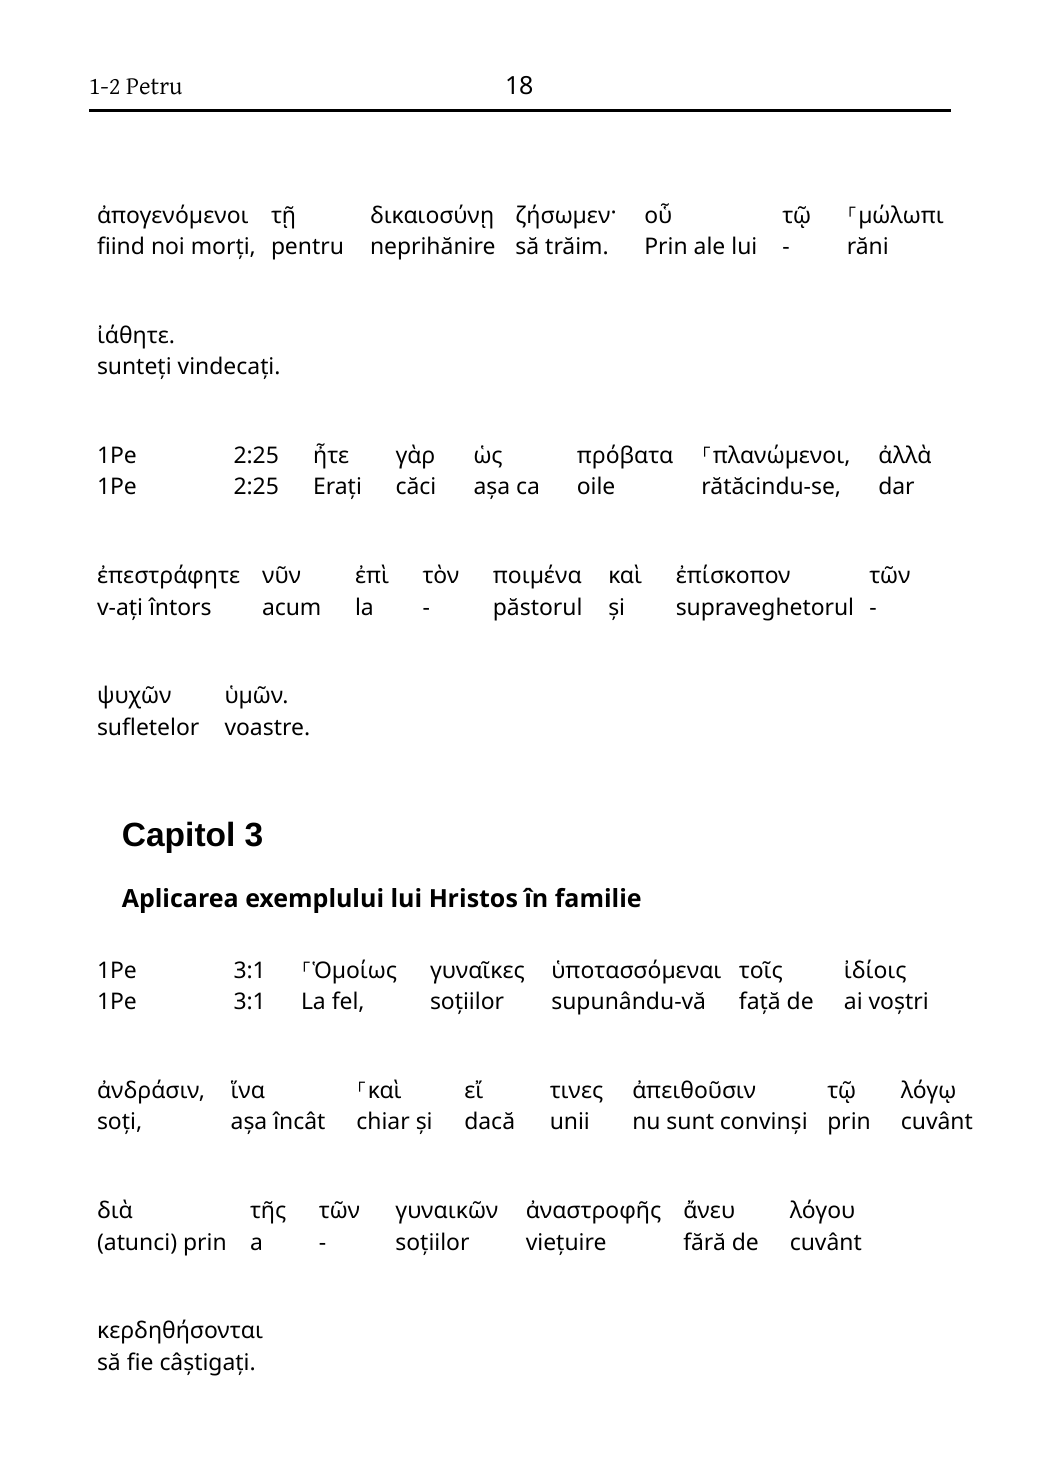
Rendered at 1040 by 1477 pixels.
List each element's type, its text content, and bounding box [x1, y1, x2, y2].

table_cell La fel, [297, 985, 426, 1016]
table_cell ἀνδράσιν, [93, 1074, 226, 1105]
table_cell ἀλλὰ [874, 439, 959, 470]
table_cell așa încât [226, 1105, 352, 1137]
table_cell τῷ [778, 199, 842, 230]
table_cell ἄνευ [679, 1194, 785, 1225]
table_header [258, 528, 351, 559]
table_cell ἐπὶ [351, 559, 418, 590]
table_header [351, 528, 418, 559]
table_header [521, 1163, 679, 1194]
table_cell ζήσωμεν· [511, 199, 640, 230]
table_cell λόγου [785, 1194, 887, 1225]
table_header [778, 168, 842, 199]
table_header [309, 408, 391, 439]
table_header [93, 528, 258, 559]
table_cell v-ați întors [93, 590, 258, 622]
table_cell - [865, 590, 941, 622]
table_cell πρόβατα [573, 439, 697, 470]
table_header 3:1 [229, 954, 297, 985]
table_cell dar [874, 470, 959, 502]
table_header [573, 408, 697, 439]
table_cell și [604, 590, 671, 622]
table_header [679, 1163, 785, 1194]
table_cell τῷ [823, 1074, 896, 1105]
table_cell 1Pe [93, 985, 229, 1016]
table_cell fără de [679, 1225, 785, 1257]
table_cell (atunci) prin [93, 1225, 246, 1257]
table_cell prin [823, 1105, 896, 1137]
table_header [315, 1163, 391, 1194]
table_header [391, 408, 469, 439]
table_header ⸀Ὁμοίως [297, 954, 426, 985]
table_cell sunteți vindecați. [93, 350, 292, 381]
table_cell soți, [93, 1105, 226, 1137]
table_header [93, 168, 267, 199]
table_cell οὗ [640, 199, 778, 230]
table_cell τῆς [246, 1194, 314, 1225]
table_cell τῇ [267, 199, 366, 230]
table_cell ὡς [469, 439, 572, 470]
table_cell τὸν [418, 559, 488, 590]
table_header [785, 1163, 887, 1194]
table_cell a [246, 1225, 314, 1257]
table_cell ἐπεστράφητε [93, 559, 258, 590]
table_header [352, 1043, 460, 1074]
table_cell εἴ [460, 1074, 545, 1105]
table_cell cuvânt [896, 1105, 998, 1137]
table_header [229, 408, 309, 439]
table_header [226, 1043, 352, 1074]
table_header γυναῖκες [426, 954, 547, 985]
table_cell γυναικῶν [391, 1194, 521, 1225]
table_cell supunându-vă [547, 985, 734, 1016]
table_header [246, 1163, 314, 1194]
table_cell ἀπογενόμενοι [93, 199, 267, 230]
table_cell νῦν [258, 559, 351, 590]
table_cell sufletelor [93, 711, 220, 742]
table_header ὑποτασσόμεναι [547, 954, 734, 985]
table_cell ai voștri [840, 985, 952, 1016]
table_cell să fie câștigați. [93, 1346, 276, 1377]
table_cell 2:25 [229, 439, 309, 470]
table_header ἰδίοις [840, 954, 952, 985]
table_cell 1Pe [93, 470, 229, 502]
table_header [366, 168, 511, 199]
table_header [489, 528, 604, 559]
table_cell γὰρ [391, 439, 469, 470]
table_cell ἀπειθοῦσιν [628, 1074, 823, 1105]
table_header [93, 288, 292, 319]
table_cell τῶν [865, 559, 941, 590]
table_cell - [315, 1225, 391, 1257]
table_header [93, 1043, 226, 1074]
table_header [93, 408, 229, 439]
table_cell 1Pe [93, 439, 229, 470]
table_cell ⸀καὶ [352, 1074, 460, 1105]
table_cell la [351, 590, 418, 622]
table_cell - [778, 230, 842, 261]
table_cell λόγῳ [896, 1074, 998, 1105]
table_cell - [418, 590, 488, 622]
table_cell ⸀μώλωπι [843, 199, 974, 230]
table_cell ποιμένα [489, 559, 604, 590]
table_header [511, 168, 640, 199]
table_cell să trăim. [511, 230, 640, 261]
table_header [671, 528, 865, 559]
table_cell neprihănire [366, 230, 511, 261]
table_cell ψυχῶν [93, 679, 220, 711]
table_cell față de [735, 985, 839, 1016]
table_cell τινες [545, 1074, 628, 1105]
table_cell chiar și [352, 1105, 460, 1137]
table_cell acum [258, 590, 351, 622]
table_header [545, 1043, 628, 1074]
table_cell τῶν [315, 1194, 391, 1225]
table_cell nu sunt convinși [628, 1105, 823, 1137]
table_header [843, 168, 974, 199]
table_cell δικαιοσύνῃ [366, 199, 511, 230]
table_cell cuvânt [785, 1225, 887, 1257]
table_cell 2:25 [229, 470, 309, 502]
table_cell căci [391, 470, 469, 502]
table_header [604, 528, 671, 559]
table_cell ἵνα [226, 1074, 352, 1105]
table_cell așa ca [469, 470, 572, 502]
table_cell ἐπίσκοπον [671, 559, 865, 590]
table_cell pentru [267, 230, 366, 261]
table_cell răni [843, 230, 974, 261]
table_cell fiind noi morți, [93, 230, 267, 261]
table_header [865, 528, 941, 559]
table_cell dacă [460, 1105, 545, 1137]
table_header [469, 408, 572, 439]
table_cell rătăcindu-se, [697, 470, 874, 502]
table_cell ἰάθητε. [93, 319, 292, 350]
table_cell ἦτε [309, 439, 391, 470]
table_cell καὶ [604, 559, 671, 590]
table_cell soțiilor [391, 1225, 521, 1257]
table_cell unii [545, 1105, 628, 1137]
table_cell κερδηθήσονται [93, 1314, 276, 1346]
subtitle Aplicarea exemplului lui Hristos în familie [92, 881, 948, 915]
table_header [93, 1163, 246, 1194]
table_header [823, 1043, 896, 1074]
table_cell διὰ [93, 1194, 246, 1225]
table_cell supraveghetorul [671, 590, 865, 622]
table_header [267, 168, 366, 199]
table_header [460, 1043, 545, 1074]
table_cell voastre. [220, 711, 336, 742]
table_cell ὑμῶν. [220, 679, 336, 711]
table_cell ἀναστροφῆς [521, 1194, 679, 1225]
table_header [93, 648, 220, 679]
table_header 1Pe [93, 954, 229, 985]
subtitle Capitol 3 [92, 815, 948, 854]
table_cell ⸀πλανώμενοι, [697, 439, 874, 470]
table_cell 3:1 [229, 985, 297, 1016]
table_header [628, 1043, 823, 1074]
table_header [220, 648, 336, 679]
table_cell viețuire [521, 1225, 679, 1257]
table_header [874, 408, 959, 439]
table_header [391, 1163, 521, 1194]
table_header [697, 408, 874, 439]
table_cell oile [573, 470, 697, 502]
table_header τοῖς [735, 954, 839, 985]
table_cell Prin ale lui [640, 230, 778, 261]
table_header [418, 528, 488, 559]
table_cell soțiilor [426, 985, 547, 1016]
table_cell păstorul [489, 590, 604, 622]
table_header [896, 1043, 998, 1074]
table_header [640, 168, 778, 199]
table_header [93, 1283, 276, 1314]
table_cell Erați [309, 470, 391, 502]
